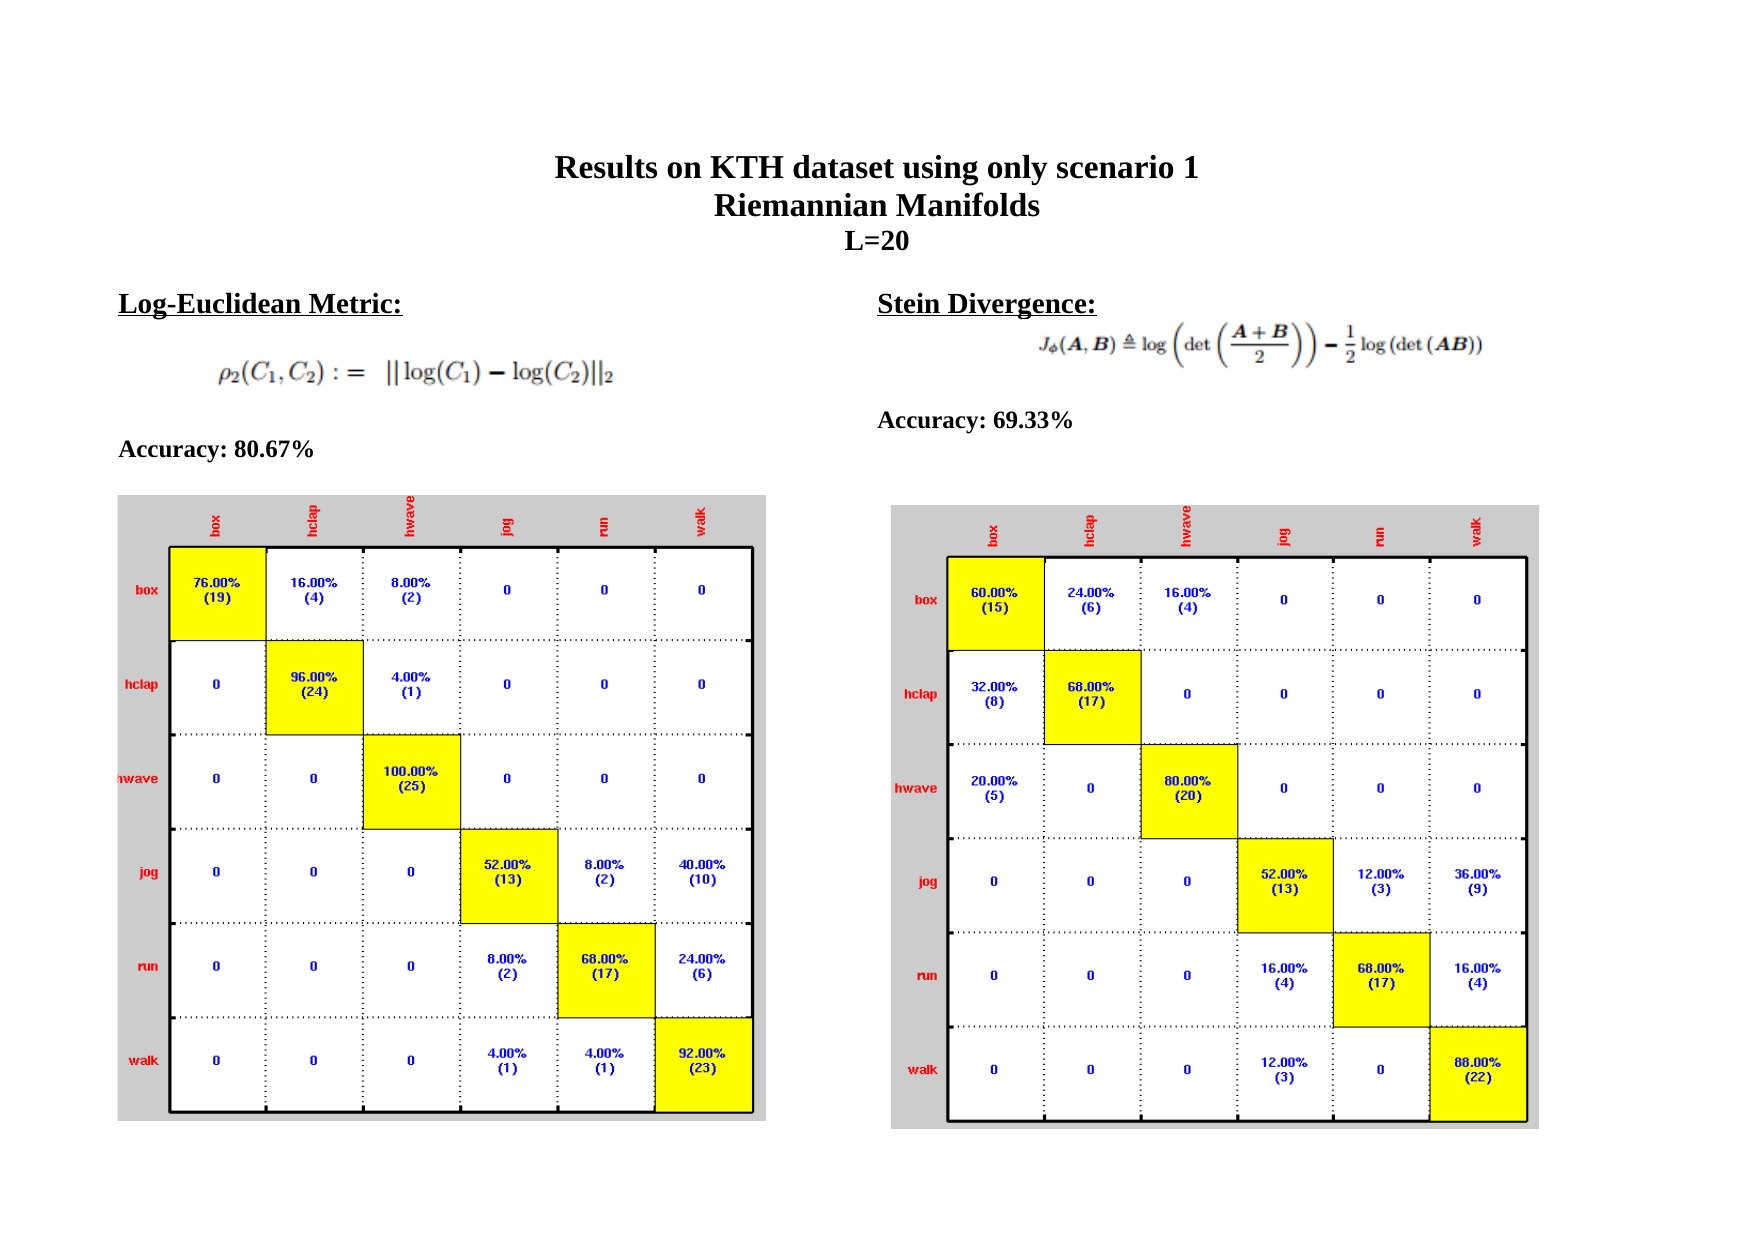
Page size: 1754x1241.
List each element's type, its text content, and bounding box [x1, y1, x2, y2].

picture [1022, 319, 1491, 374]
text Riemannian Manifolds [118, 185, 1636, 223]
picture [210, 347, 631, 402]
text Accuracy: 69.33% [877, 406, 1636, 434]
text Log-Euclidean Metric: [118, 286, 877, 319]
text Results on KTH dataset using only scenario 1 [118, 147, 1636, 185]
picture [117, 495, 767, 1121]
text Accuracy: 80.67% [118, 434, 877, 463]
picture [890, 504, 1540, 1129]
text L=20 [118, 223, 1636, 257]
text Stein Divergence: [877, 286, 1636, 319]
